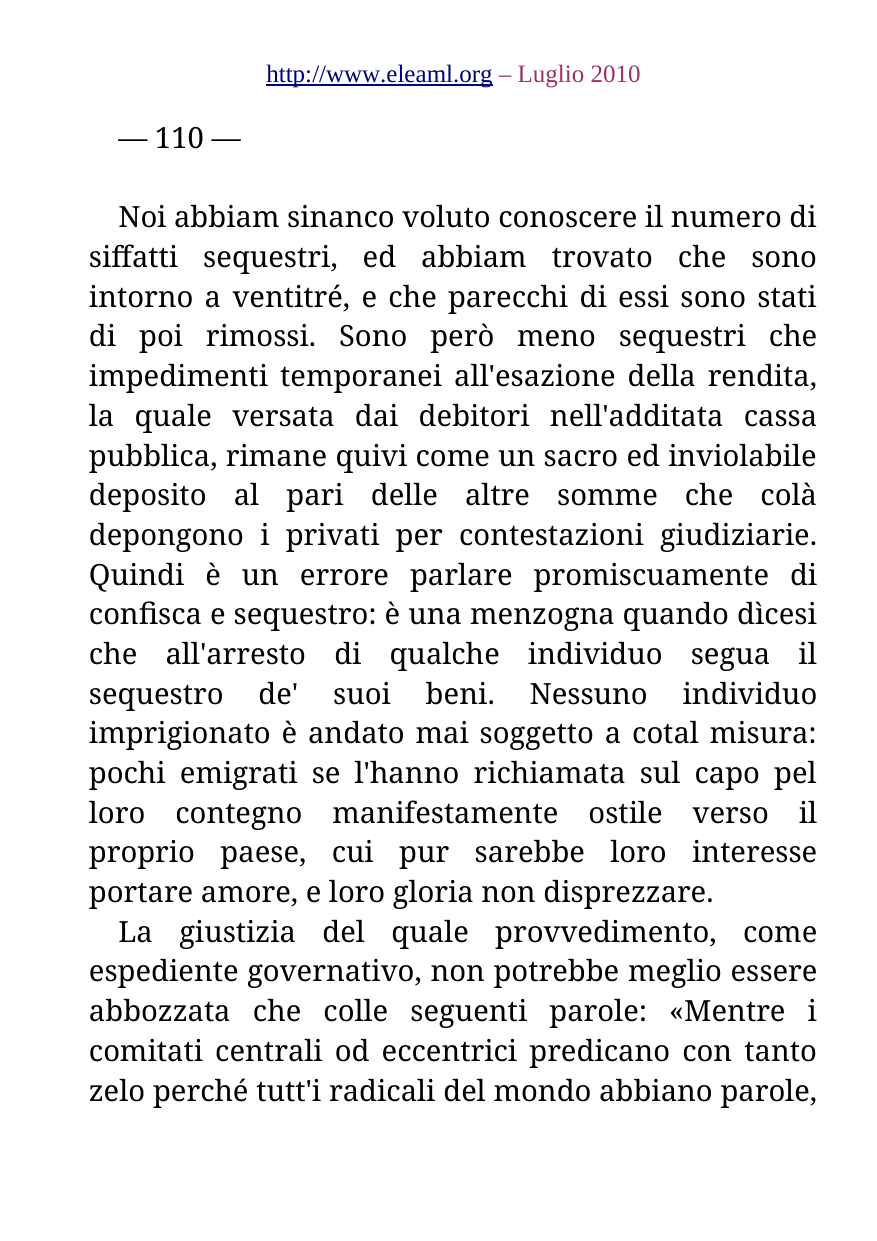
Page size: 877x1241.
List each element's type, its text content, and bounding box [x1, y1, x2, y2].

text Noi abbiam sinanco voluto conoscere il numero di siffatti sequestri, ed abbiam trovato che sono intorno a ventitré, e che parecchi di essi sono stati di poi rimossi. Sono però meno sequestri che impedimenti temporanei all'esazione della rendita, la quale versata dai debitori nell'additata cassa pubblica, rimane quivi come un sacro ed inviolabile deposito al pari delle altre somme che colà depongono i privati per contestazioni giudiziarie. Quindi è un errore parlare promiscuamente di confisca e sequestro: è una menzogna quando dìcesi che all'arresto di qualche individuo segua il sequestro de' suoi beni. Nessuno individuo imprigionato è andato mai soggetto a cotal misura: pochi emigrati se l'hanno richiamata sul capo pel loro contegno manifestamente ostile verso il proprio paese, cui pur sarebbe loro interesse portare amore, e loro gloria non disprezzare. [89, 197, 818, 911]
text La giustizia del quale provvedimento, come espediente governativo, non potrebbe meglio essere abbozzata che colle seguenti parole: «Mentre i comitati centrali od eccentrici predicano con tanto zelo perché tutt'i radicali del mondo abbiano parole, [89, 911, 818, 1109]
text — 110 — [89, 117, 818, 157]
